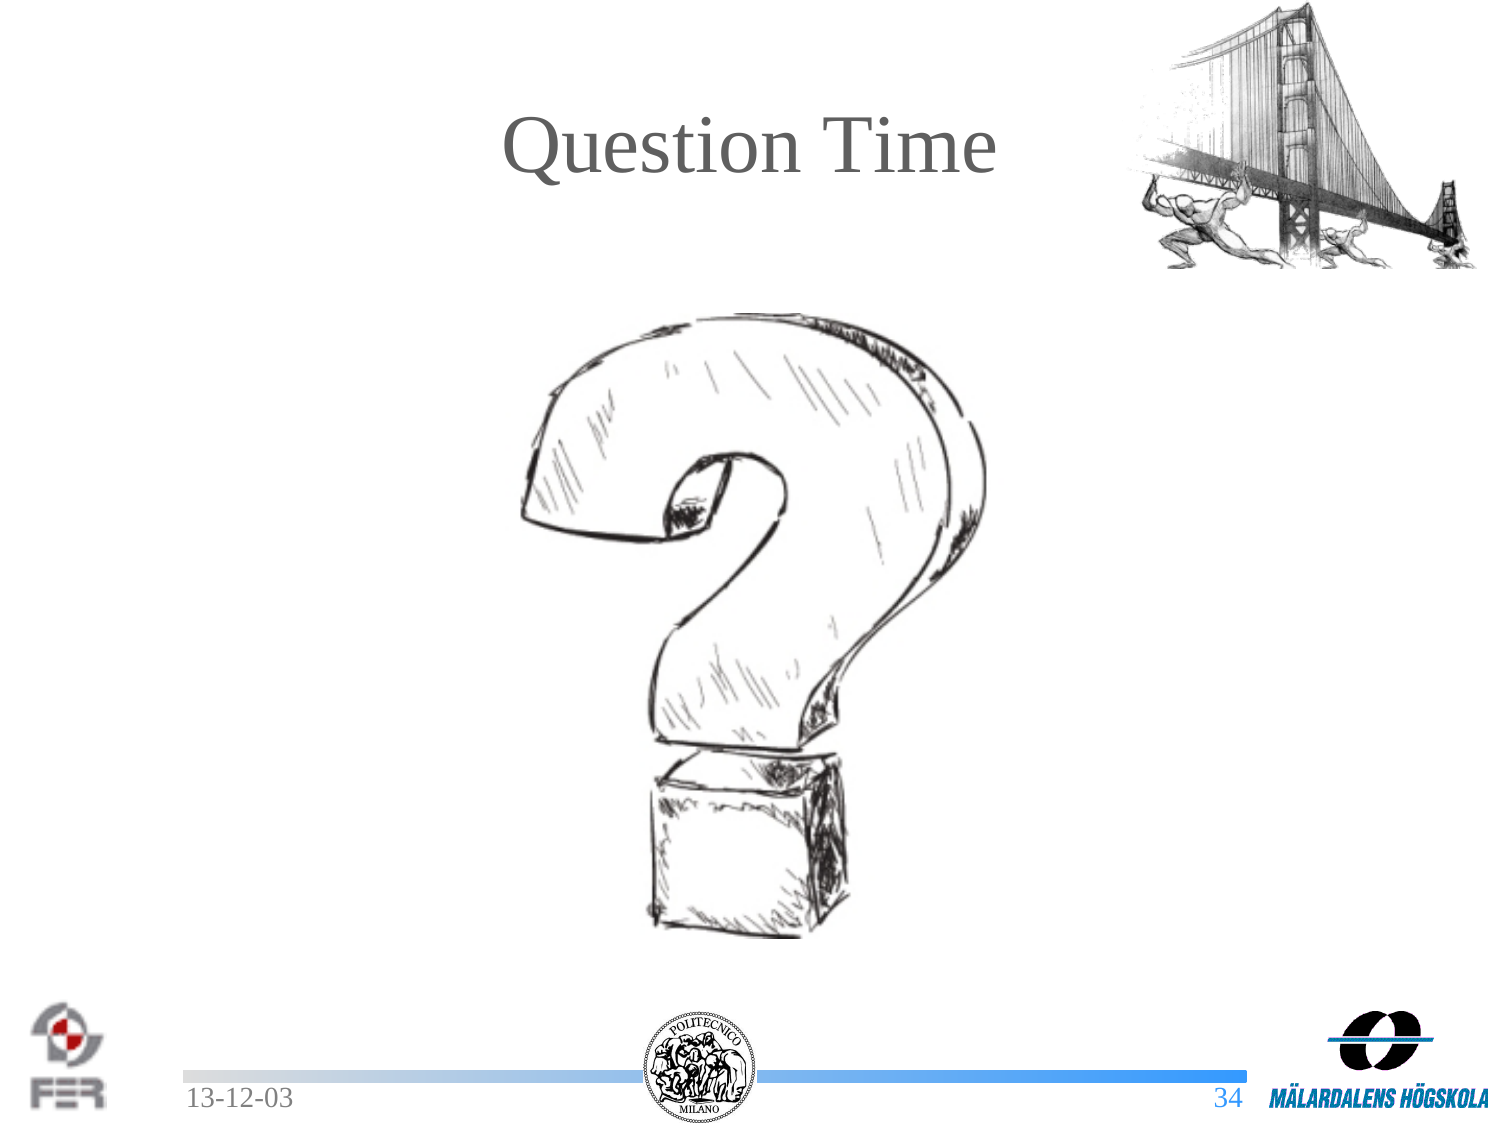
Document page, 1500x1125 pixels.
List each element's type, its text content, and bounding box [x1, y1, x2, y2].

picture [1122, 0, 1477, 269]
picture [29, 987, 107, 1125]
picture [1368, 1093, 1374, 1104]
picture [1435, 1096, 1441, 1104]
picture [643, 1011, 757, 1123]
text_box [1186, 1070, 1258, 1114]
picture [1454, 1091, 1459, 1108]
picture [440, 313, 1066, 939]
title Question Time [75, 45, 1122, 233]
picture [1269, 1011, 1488, 1108]
text_box 13-12-03 [171, 1070, 396, 1114]
